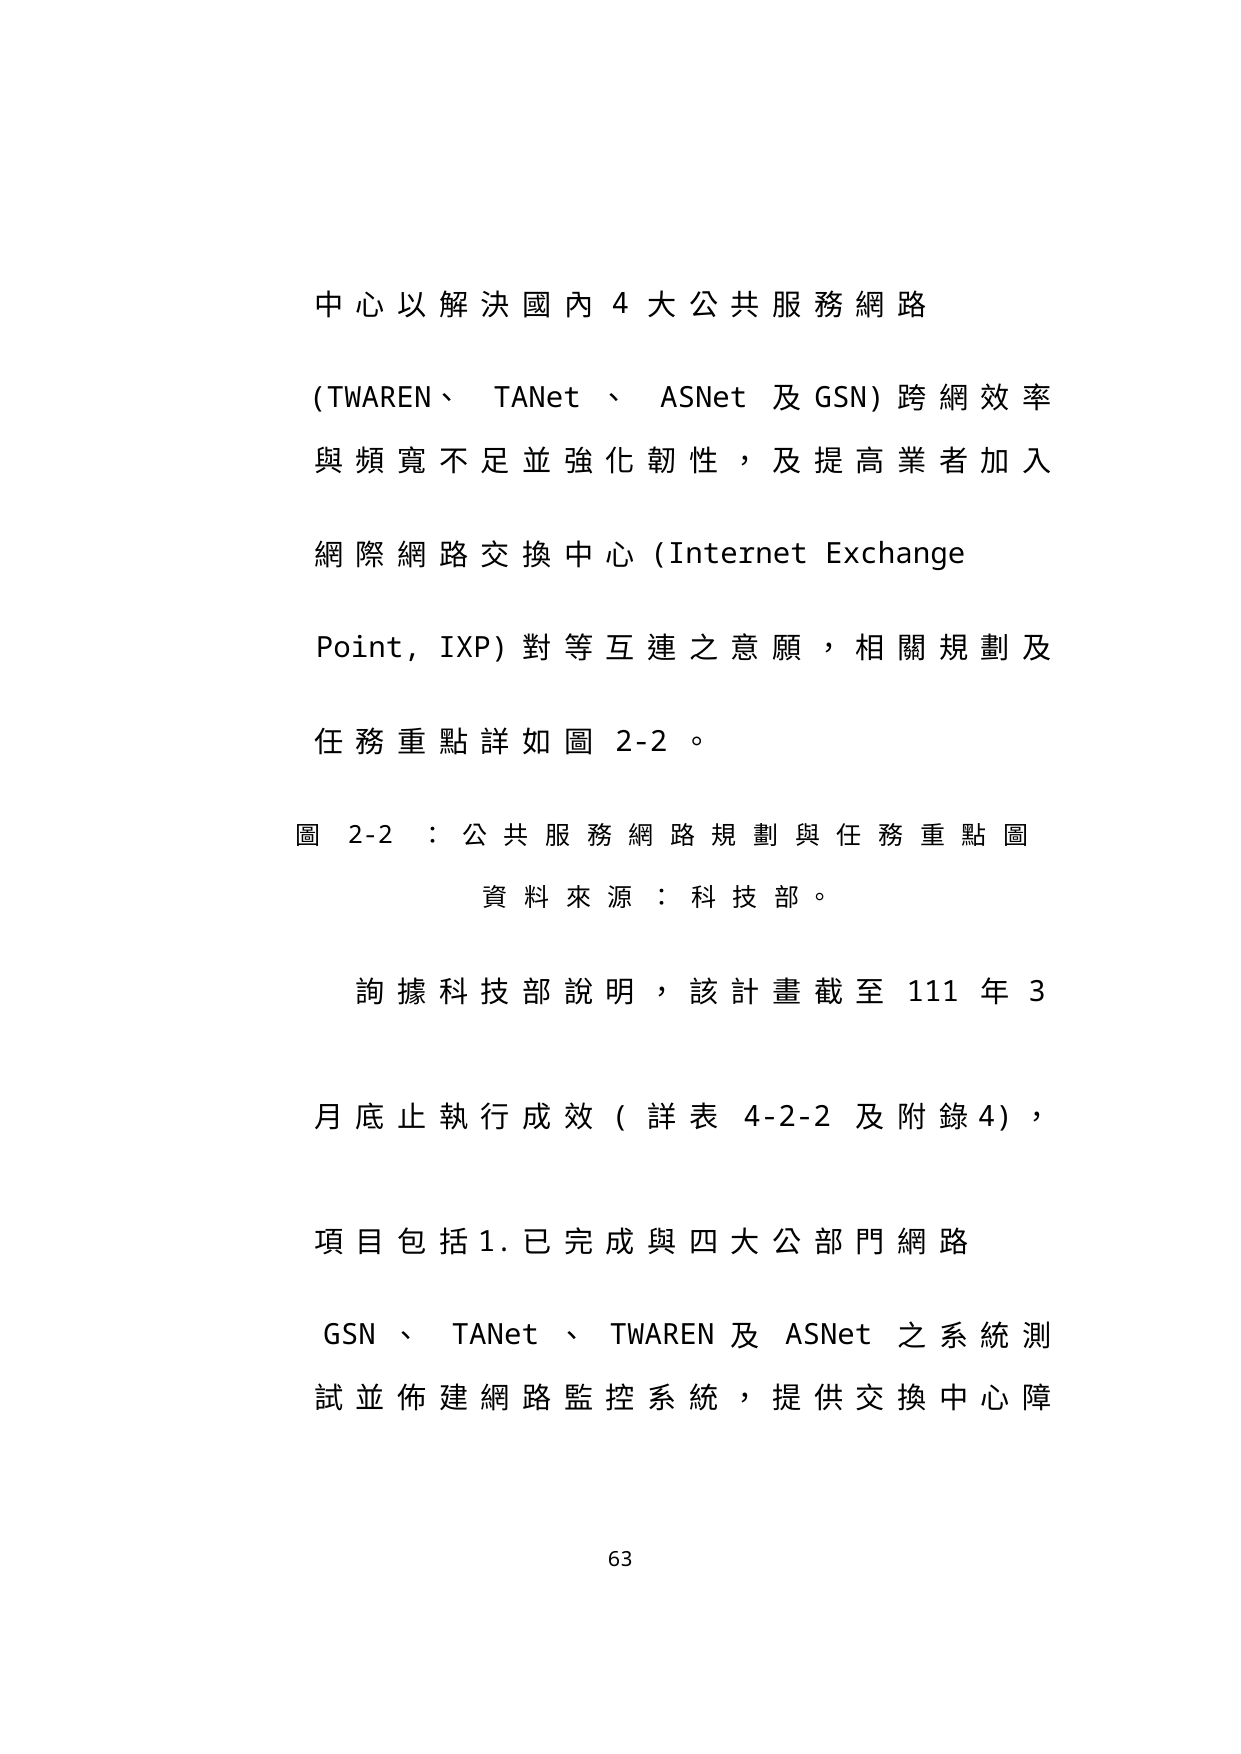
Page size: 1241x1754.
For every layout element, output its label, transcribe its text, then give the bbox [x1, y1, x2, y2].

text 資料來源：科技部。 [249, 854, 1058, 917]
text 中心以解決國內4大公共服務網路(TWAREN、TANet、ASNet及GSN)跨網效率與頻寬不足並強化韌性，及提高業者加入網際網路交換中心(Internet Exchange Point, IXP)對等互連之意願，相關規劃及任務重點詳如圖2-2。 [271, 229, 1058, 792]
text 圖2-2：公共服務網路規劃與任務重點圖 [249, 792, 1058, 854]
text 詢據科技部說明，該計畫截至111年3月底止執行成效(詳表4-2-2及附錄4)，項目包括1.已完成與四大公部門網路GSN、TANet、TWAREN及ASNet之系統測試並佈建網路監控系統，提供交換中心障 [271, 917, 1058, 1417]
